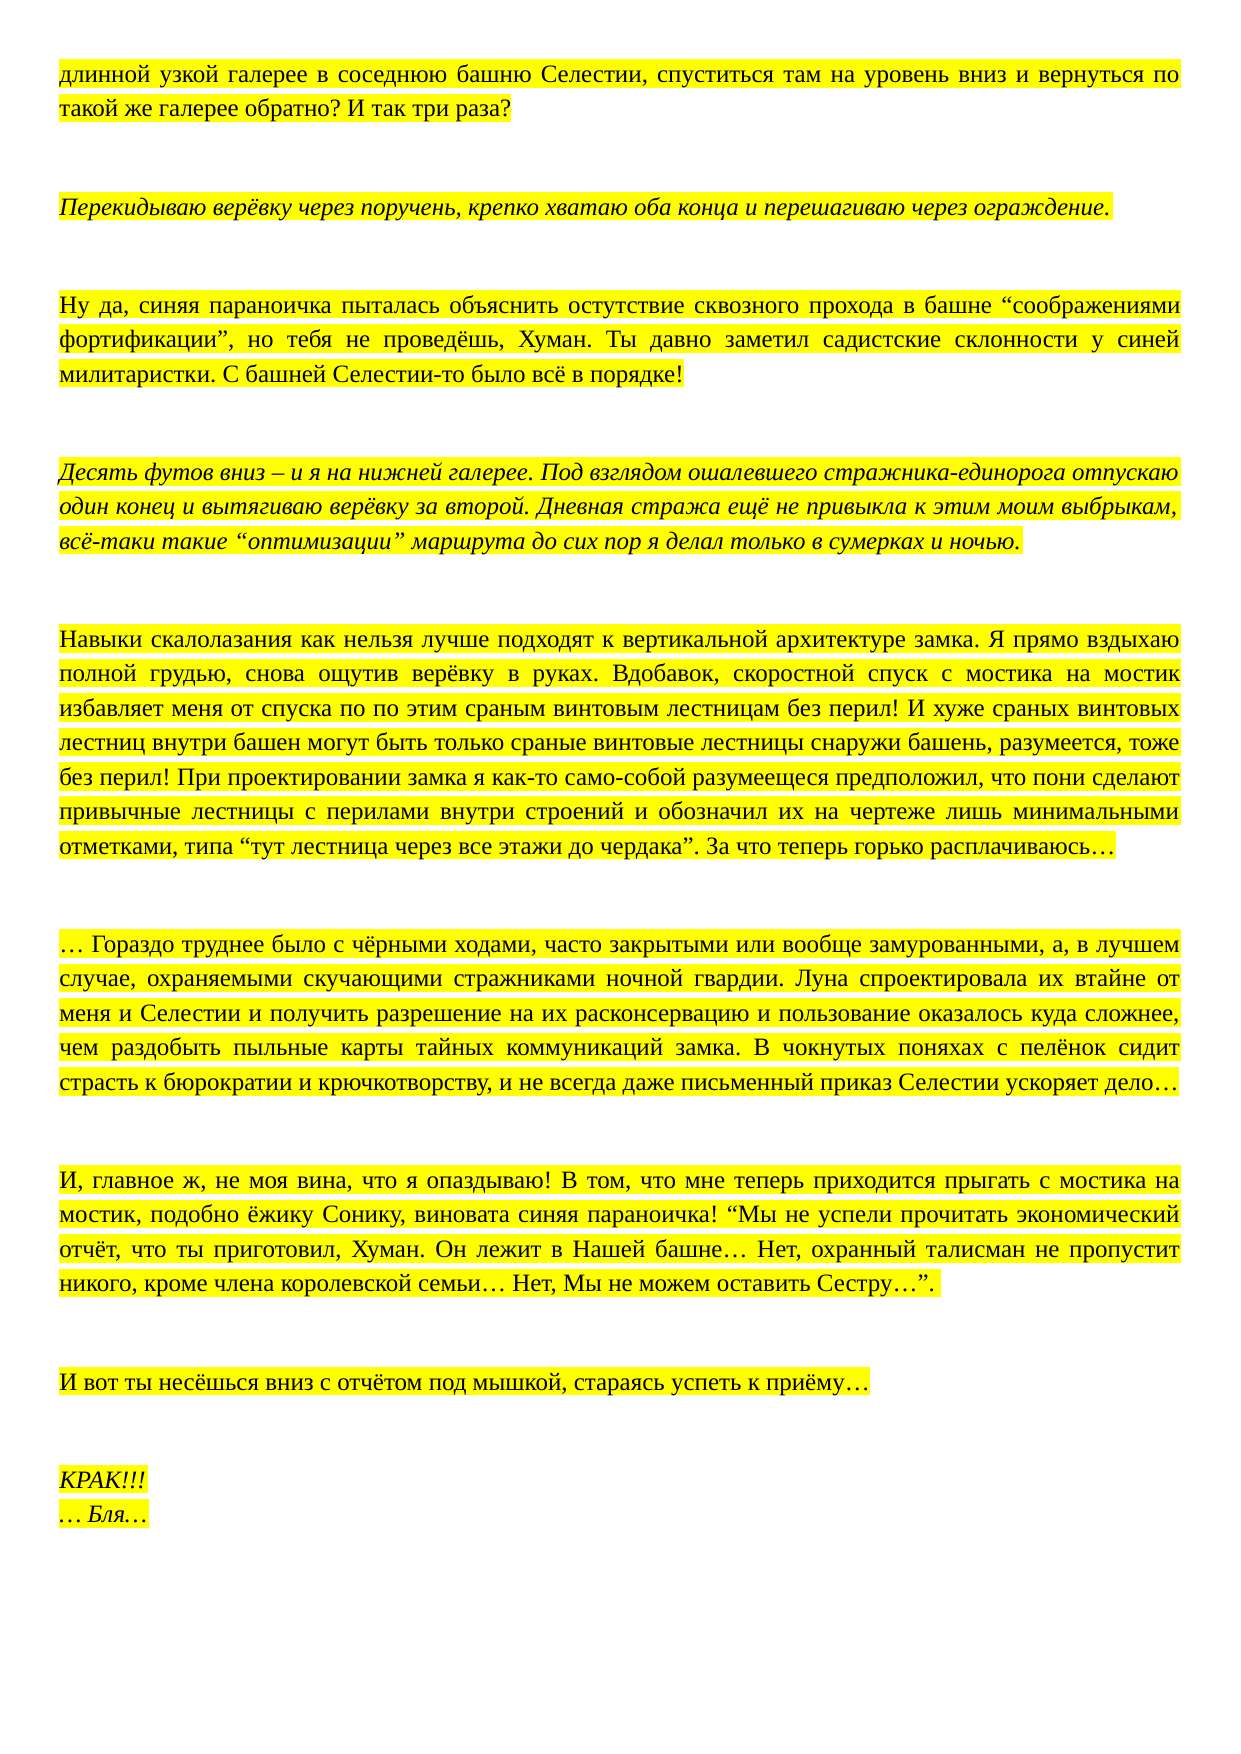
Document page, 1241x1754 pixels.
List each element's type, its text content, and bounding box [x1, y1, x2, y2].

text … Гораздо труднее было с чёрными ходами, часто закрытыми или вообще замурованными, а, в лучшем случае, охраняемыми скучающими стражниками ночной гвардии. Луна спроектировала их втайне от меня и Селестии и получить разрешение на их расконсервацию и пользование оказалось куда сложнее, чем раздобыть пыльные карты тайных коммуникаций замка. В чокнутых поняхах с пелёнок сидит страсть к бюрократии и крючкотворству, и не всегда даже письменный приказ Селестии ускоряет дело… [59, 929, 1181, 1096]
text И вот ты несёшься вниз с отчётом под мышкой, стараясь успеть к приёму… [59, 1367, 1181, 1395]
text Ну да, синяя параноичка пыталась объяснить остутствие сквозного прохода в башне “соображениями фортификации”, но тебя не проведёшь, Хуман. Ты давно заметил садистские склонности у синей милитаристки. С башней Селестии-то было всё в порядке! [59, 290, 1181, 387]
text Навыки скалолазания как нельзя лучше подходят к вертикальной архитектуре замка. Я прямо вздыхаю полной грудью, снова ощутив верёвку в руках. Вдобавок, скоростной спуск с мостика на мостик избавляет меня от спуска по по этим сраным винтовым лестницам без перил! И хуже сраных винтовых лестниц внутри башен могут быть только сраные винтовые лестницы снаружи башень, разумеется, тоже без перил! При проектировании замка я как-то само-собой разумеещеся предположил, что пони сделают привычные лестницы с перилами внутри строений и обозначил их на чертеже лишь минимальными отметками, типа “тут лестница через все этажи до чердака”. За что теперь горько расплачиваюсь… [59, 624, 1181, 859]
text Перекидываю верёвку через поручень, крепко хватаю оба конца и перешагиваю через ограждение. [59, 192, 1181, 220]
text Десять футов вниз – и я на нижней галерее. Под взглядом ошалевшего стражника-единорога отпускаю один конец и вытягиваю верёвку за второй. Дневная стража ещё не привыкла к этим моим выбрыкам, всё-таки такие “оптимизации” маршрута до сих пор я делал только в сумерках и ночью. [59, 457, 1181, 554]
text КРАК!!! … Бля… [59, 1465, 1181, 1528]
text И, главное ж, не моя вина, что я опаздываю! В том, что мне теперь приходится прыгать с мостика на мостик, подобно ёжику Сонику, виновата синяя параноичка! “Мы не успели прочитать экономический отчёт, что ты приготовил, Хуман. Он лежит в Нашей башне… Нет, охранный талисман не пропустит никого, кроме члена королевской семьи… Нет, Мы не можем оставить Сестру…”. [59, 1165, 1181, 1297]
text длинной узкой галерее в соседнюю башню Селестии, спуститься там на уровень вниз и вернуться по такой же галерее обратно? И так три раза? [59, 59, 1181, 122]
